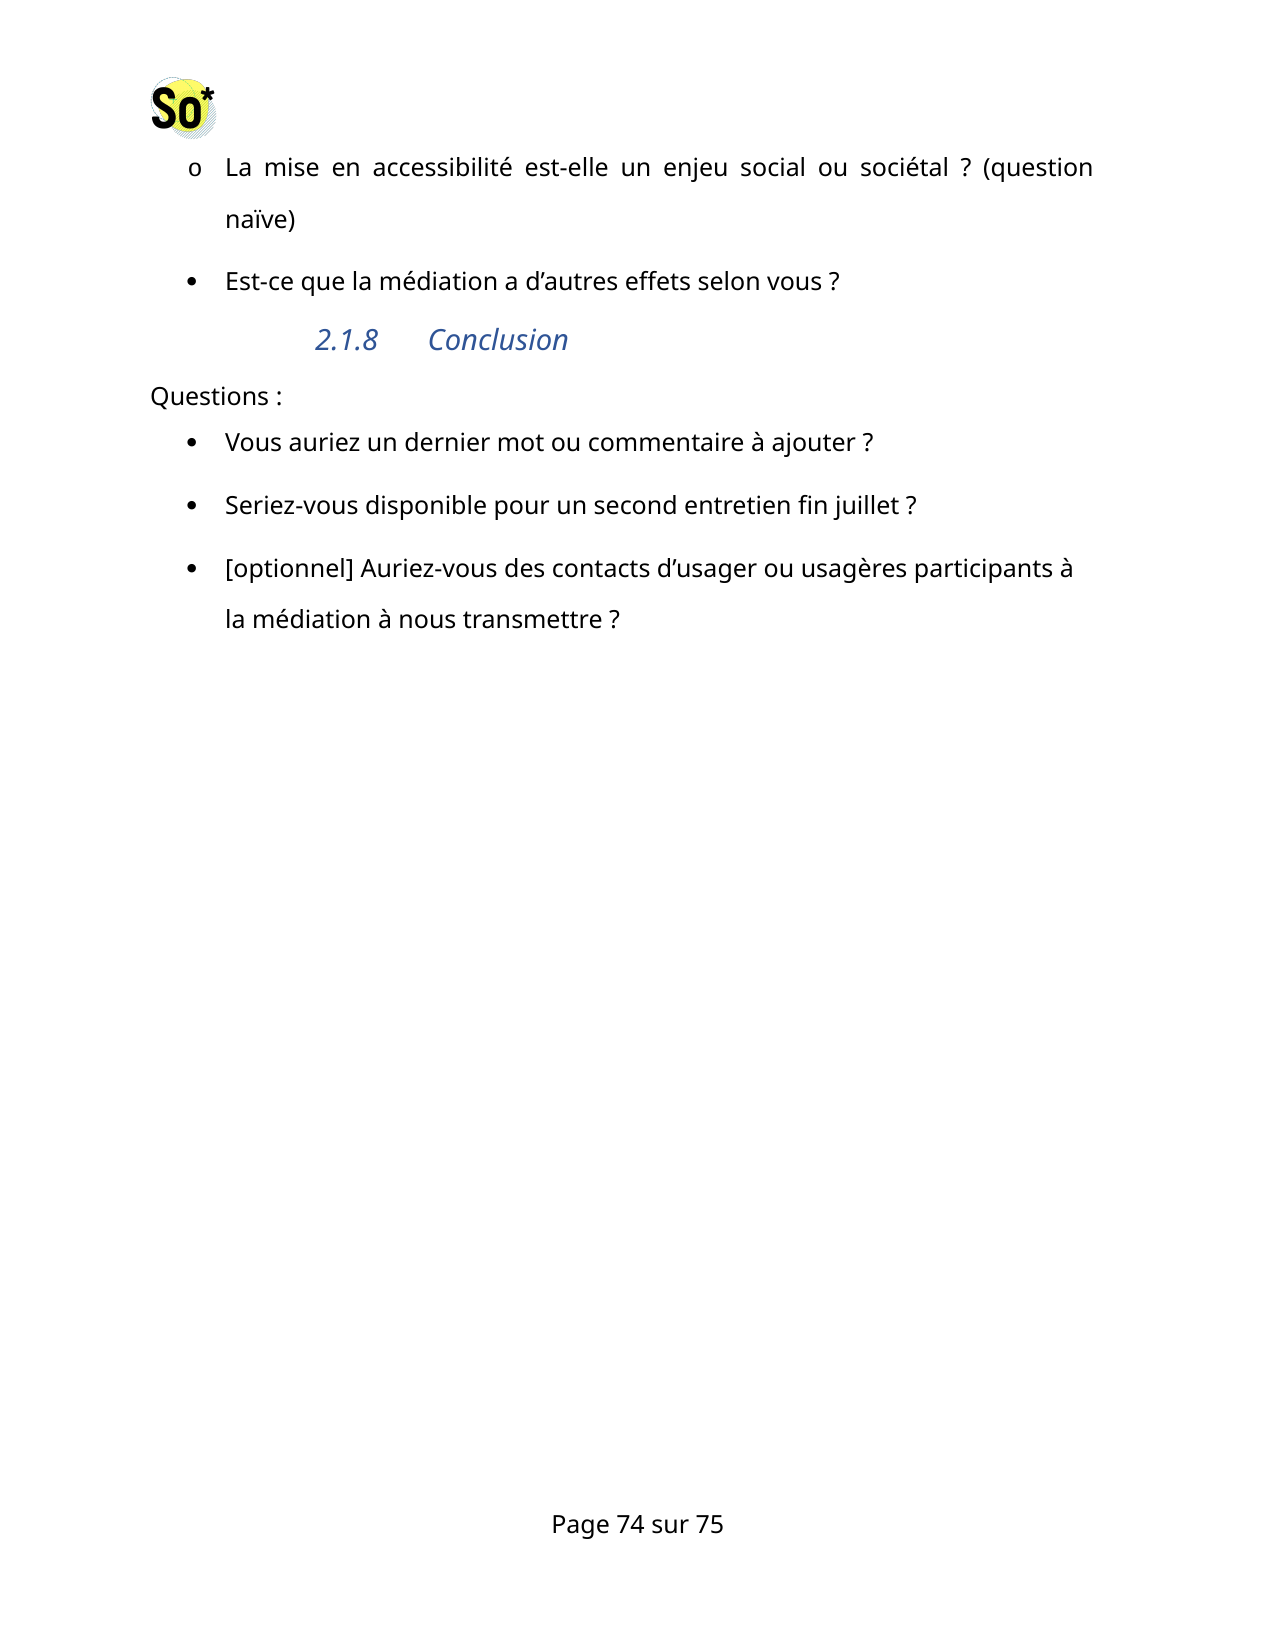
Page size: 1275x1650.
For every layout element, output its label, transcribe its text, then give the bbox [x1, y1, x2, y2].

list [optionnel] Auriez-vous des contacts d’usager ou usagères participants à la médiation à nous transmettre ? [187, 550, 1096, 635]
subtitle Conclusion [315, 319, 1125, 359]
list Vous auriez un dernier mot ou commentaire à ajouter ? [187, 424, 1096, 459]
list Est-ce que la médiation a d’autres effets selon vous ? [187, 264, 1096, 298]
picture [150, 75, 217, 142]
text Questions : [150, 379, 1125, 413]
list La mise en accessibilité est-elle un enjeu social ou sociétal ? (question naïve) [187, 150, 1096, 235]
list Seriez-vous disponible pour un second entretien fin juillet ? [187, 487, 1096, 521]
